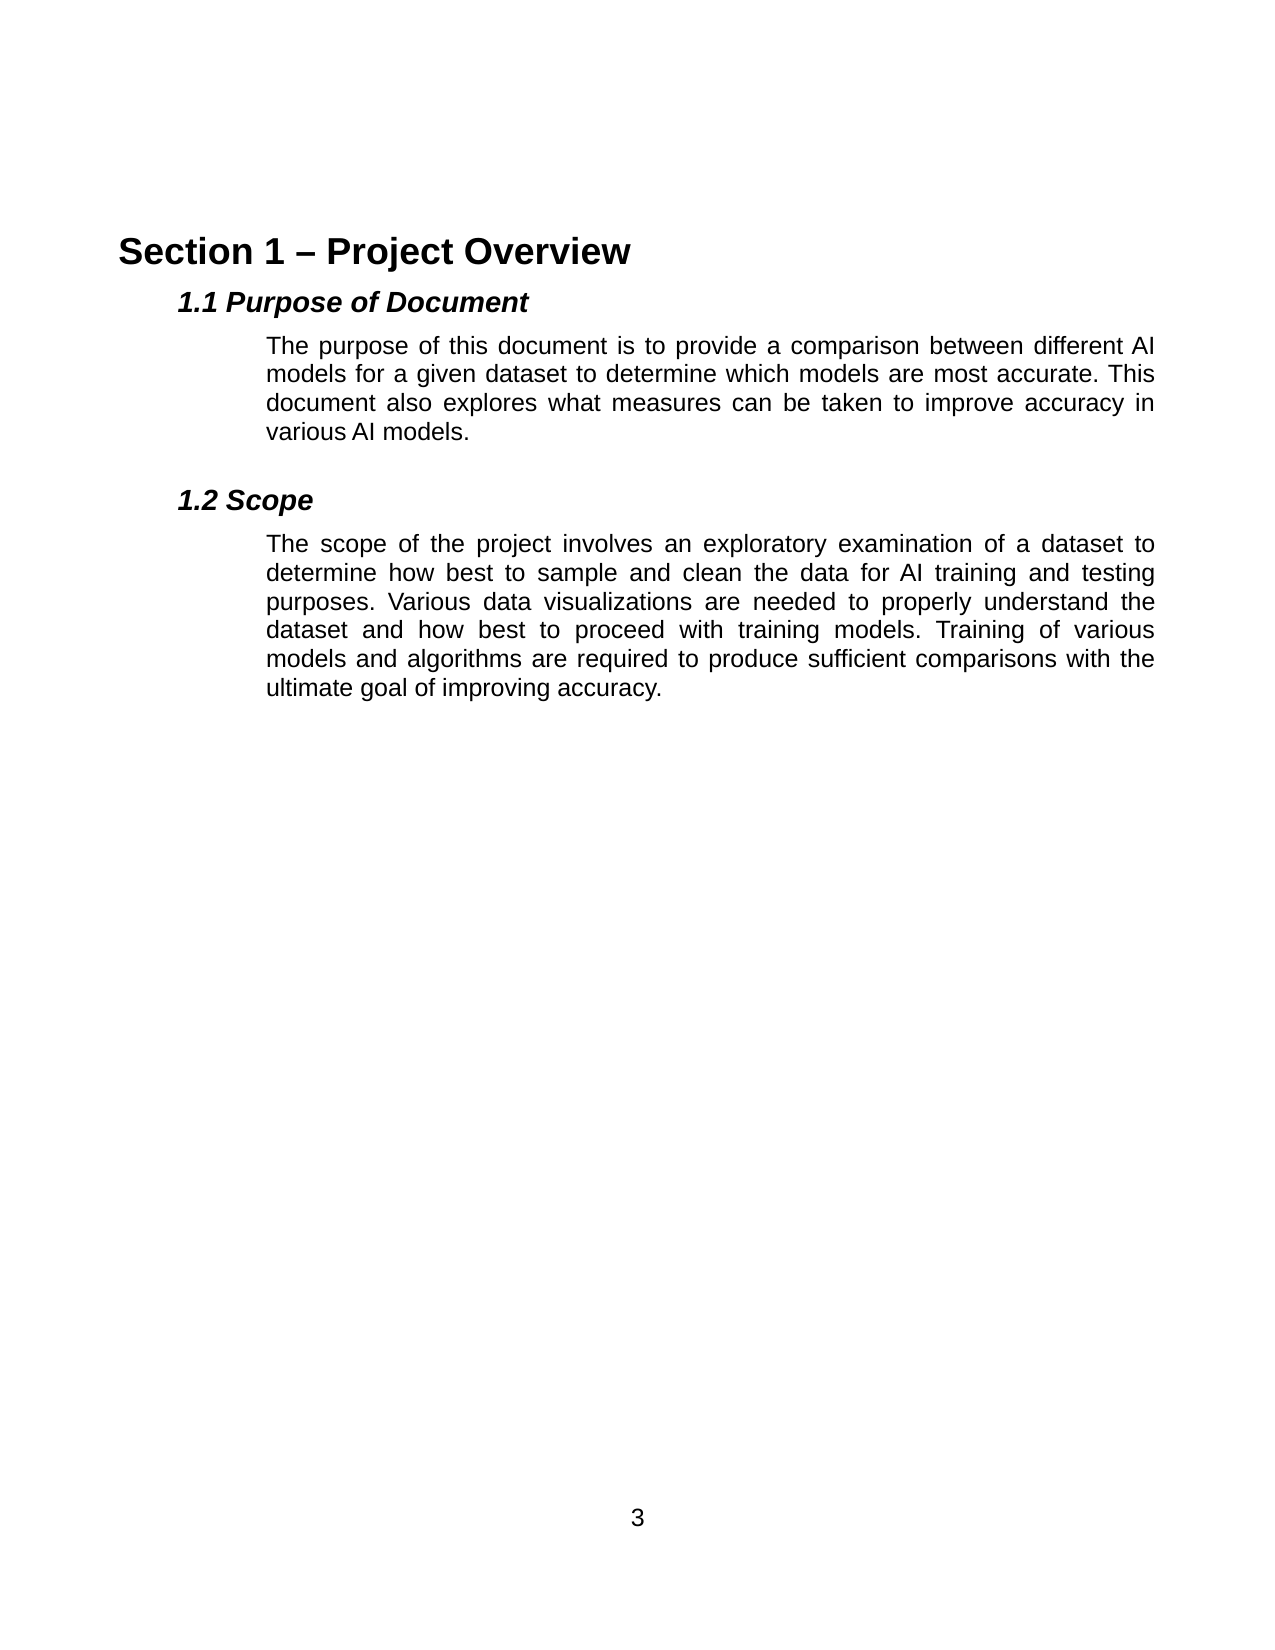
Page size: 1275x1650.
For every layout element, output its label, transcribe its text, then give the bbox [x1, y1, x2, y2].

text The purpose of this document is to provide a comparison between different AI models for a given dataset to determine which models are most accurate. This document also explores what measures can be taken to improve accuracy in various AI models. [266, 331, 1157, 446]
subtitle 1.1 Purpose of Document [177, 285, 1157, 318]
subtitle Section 1 – Project Overview [118, 229, 1157, 272]
subtitle 1.2 Scope [177, 483, 1157, 517]
text The scope of the project involves an exploratory examination of a dataset to determine how best to sample and clean the data for AI training and testing purposes. Various data visualizations are needed to properly understand the dataset and how best to proceed with training models. Training of various models and algorithms are required to produce sufficient comparisons with the ultimate goal of improving accuracy. [266, 529, 1157, 702]
